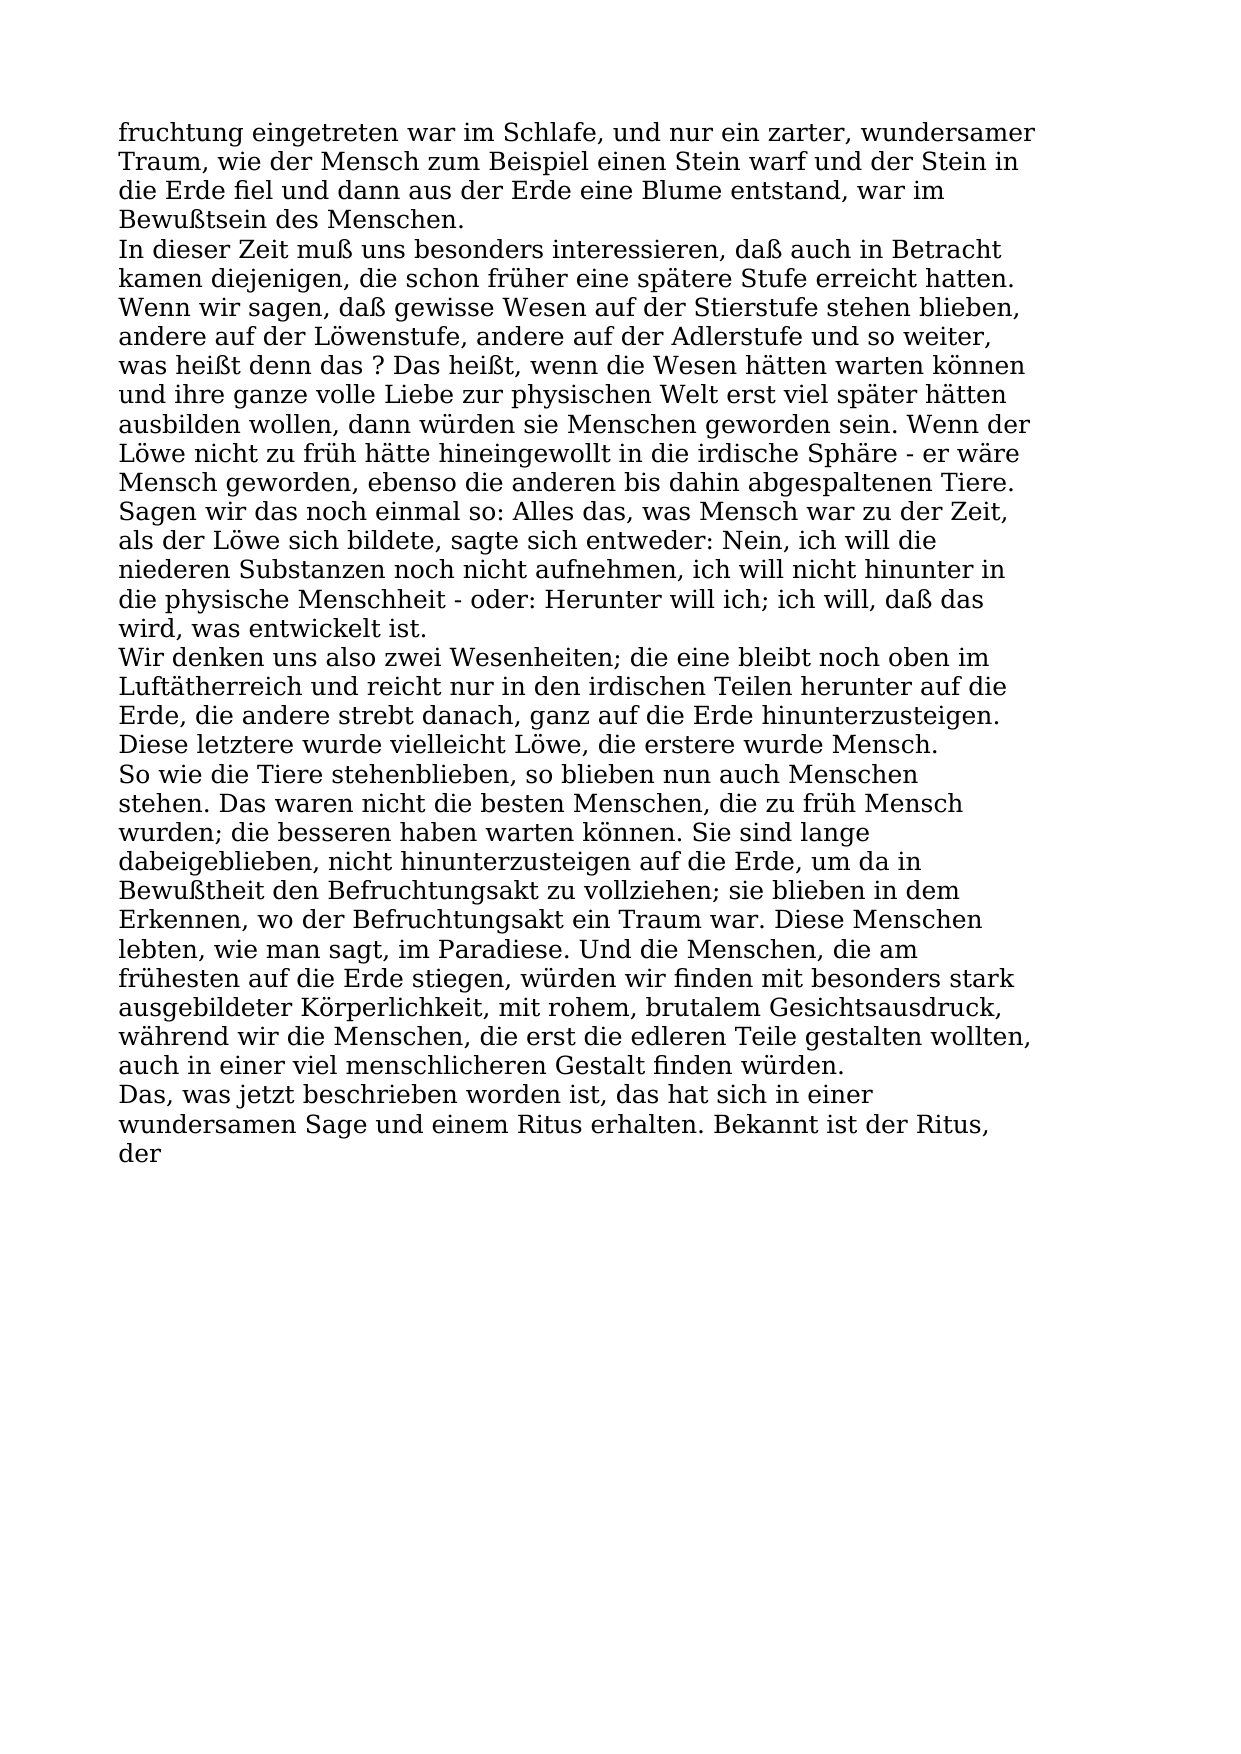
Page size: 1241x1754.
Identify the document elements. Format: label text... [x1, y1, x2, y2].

text Wir denken uns also zwei Wesenheiten; die eine bleibt noch oben im [118, 643, 1122, 672]
text die Erde fiel und dann aus der Erde eine Blume entstand, war im [118, 176, 1122, 206]
text wird, was entwickelt ist. [118, 614, 1122, 643]
text ausgebildeter Körperlichkeit, mit rohem, brutalem Gesichtsausdruck, [118, 993, 1122, 1022]
text Erkennen, wo der Befruchtungsakt ein Traum war. Diese Menschen [118, 906, 1122, 935]
text fruchtung eingetreten war im Schlafe, und nur ein zarter, wundersamer [118, 118, 1122, 147]
text Bewußtheit den Befruchtungsakt zu vollziehen; sie blieben in dem [118, 876, 1122, 906]
text Das, was jetzt beschrieben worden ist, das hat sich in einer [118, 1081, 1122, 1110]
text stehen. Das waren nicht die besten Menschen, die zu früh Mensch [118, 789, 1122, 818]
text dabeigeblieben, nicht hinunterzusteigen auf die Erde, um da in [118, 847, 1122, 876]
text Diese letztere wurde vielleicht Löwe, die erstere wurde Mensch. [118, 731, 1122, 760]
text Mensch geworden, ebenso die anderen bis dahin abgespaltenen Tiere. [118, 468, 1122, 497]
text ausbilden wollen, dann würden sie Menschen geworden sein. Wenn der [118, 410, 1122, 439]
text auch in einer viel menschlicheren Gestalt finden würden. [118, 1051, 1122, 1081]
text So wie die Tiere stehenblieben, so blieben nun auch Menschen [118, 760, 1122, 789]
text Traum, wie der Mensch zum Beispiel einen Stein warf und der Stein in [118, 147, 1122, 176]
text andere auf der Löwenstufe, andere auf der Adlerstufe und so weiter, [118, 322, 1122, 351]
text was heißt denn das ? Das heißt, wenn die Wesen hätten warten können [118, 351, 1122, 381]
text wundersamen Sage und einem Ritus erhalten. Bekannt ist der Ritus, [118, 1110, 1122, 1139]
text kamen diejenigen, die schon früher eine spätere Stufe erreicht hatten. [118, 264, 1122, 293]
text als der Löwe sich bildete, sagte sich entweder: Nein, ich will die [118, 526, 1122, 556]
text Bewußtsein des Menschen. [118, 206, 1122, 235]
text Wenn wir sagen, daß gewisse Wesen auf der Stierstufe stehen blieben, [118, 293, 1122, 322]
text In dieser Zeit muß uns besonders interessieren, daß auch in Betracht [118, 235, 1122, 264]
text lebten, wie man sagt, im Paradiese. Und die Menschen, die am [118, 935, 1122, 964]
text Erde, die andere strebt danach, ganz auf die Erde hinunterzusteigen. [118, 701, 1122, 731]
text während wir die Menschen, die erst die edleren Teile gestalten wollten, [118, 1022, 1122, 1051]
text niederen Substanzen noch nicht aufnehmen, ich will nicht hinunter in [118, 556, 1122, 585]
text der [118, 1139, 1122, 1168]
text die physische Menschheit - oder: Herunter will ich; ich will, daß das [118, 585, 1122, 614]
text Sagen wir das noch einmal so: Alles das, was Mensch war zu der Zeit, [118, 497, 1122, 526]
text wurden; die besseren haben warten können. Sie sind lange [118, 818, 1122, 847]
text Luftätherreich und reicht nur in den irdischen Teilen herunter auf die [118, 672, 1122, 701]
text Löwe nicht zu früh hätte hineingewollt in die irdische Sphäre - er wäre [118, 439, 1122, 468]
text und ihre ganze volle Liebe zur physischen Welt erst viel später hätten [118, 381, 1122, 410]
text frühesten auf die Erde stiegen, würden wir finden mit besonders stark [118, 964, 1122, 993]
